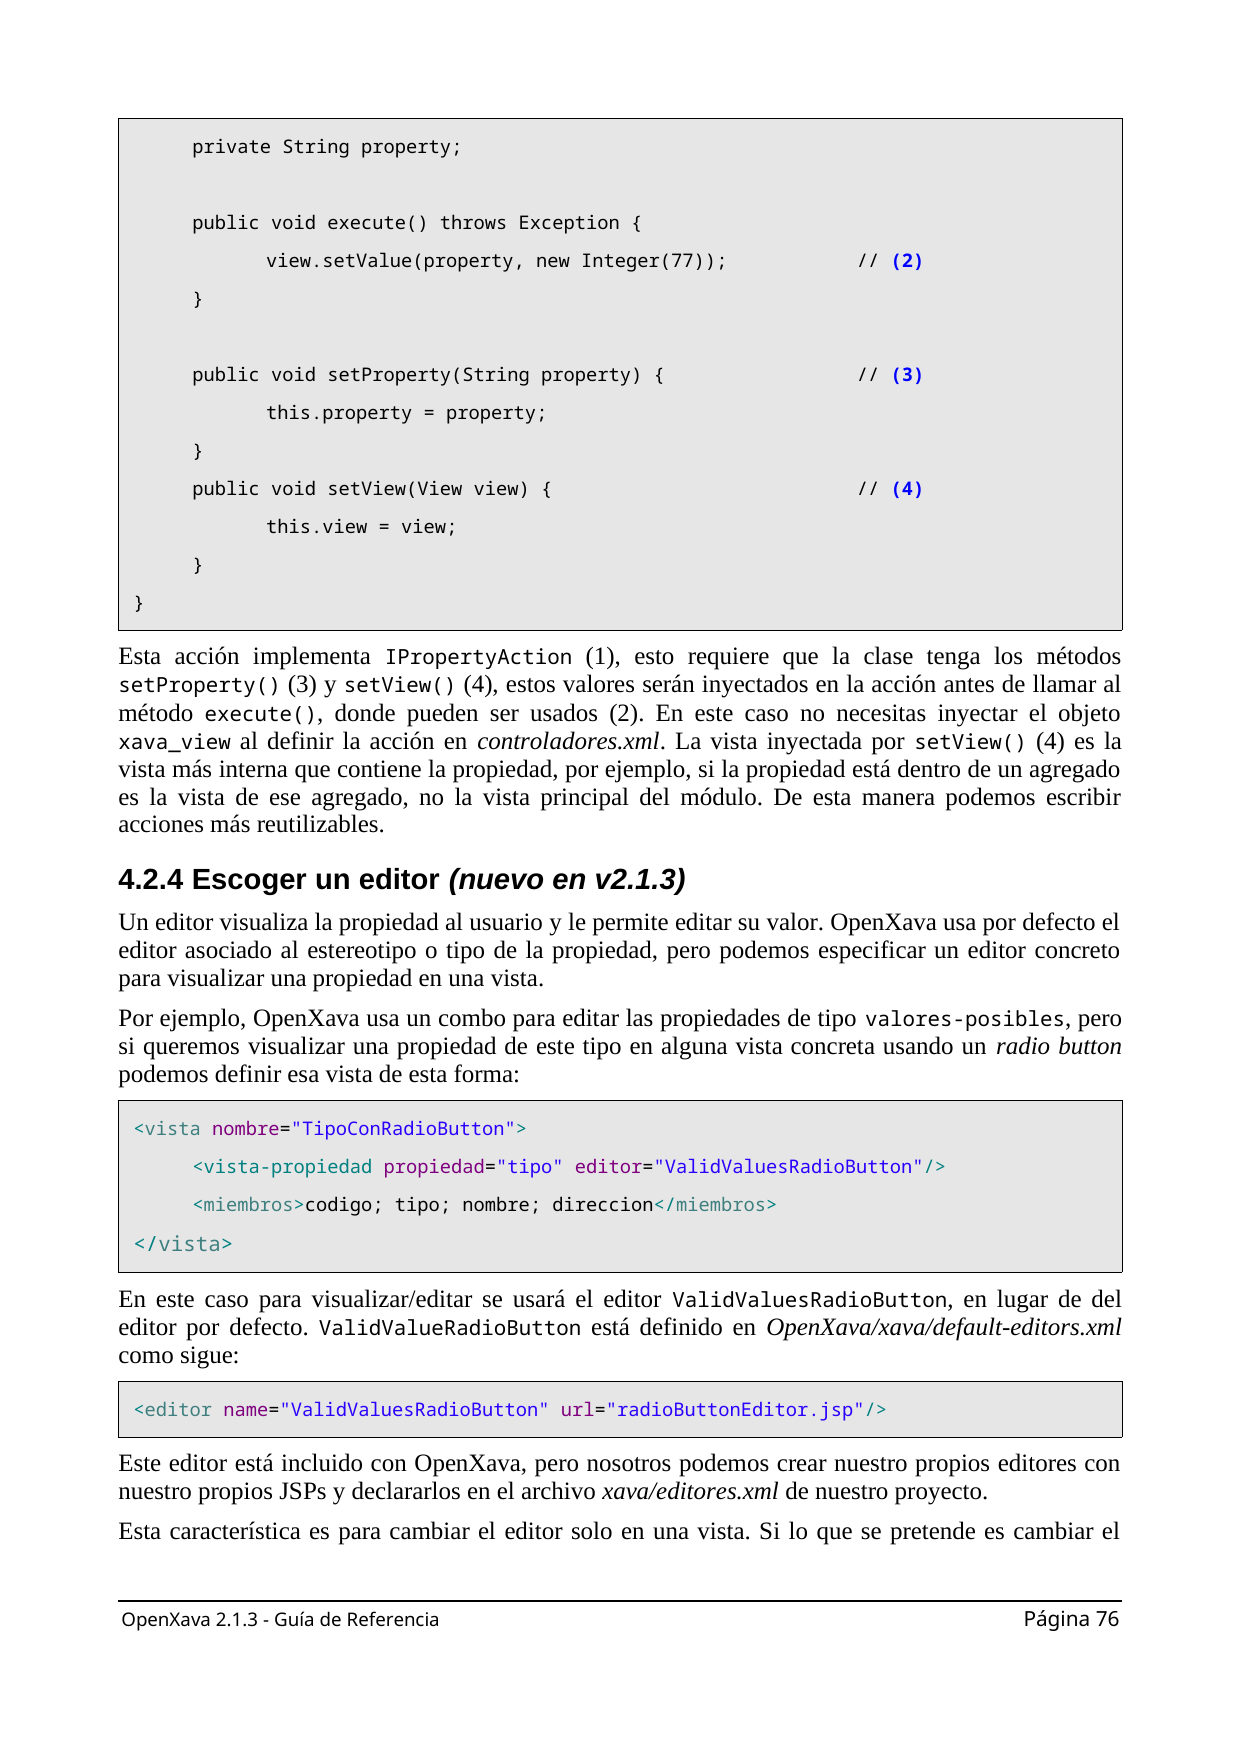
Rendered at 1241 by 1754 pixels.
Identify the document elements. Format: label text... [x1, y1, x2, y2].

text public void setProperty(String property) { // (3) [119, 346, 1122, 384]
text public void execute() throws Exception { [119, 194, 1122, 232]
text Un editor visualiza la propiedad al usuario y le permite editar su valor. OpenXava usa por defecto el editor asociado al estereotipo o tipo de la propiedad, pero podemos especificar un editor concreto para visualizar una propiedad en una vista. [118, 908, 1122, 992]
text view.setValue(property, new Integer(77)); // (2) [119, 232, 1122, 270]
text Por ejemplo, OpenXava usa un combo para editar las propiedades de tipo valores-posibles, pero si queremos visualizar una propiedad de este tipo en alguna vista concreta usando un radio button podemos definir esa vista de esta forma: [118, 1004, 1122, 1088]
text } [119, 422, 1122, 460]
text } [119, 536, 1122, 574]
subtitle Escoger un editor (nuevo en v2.1.3) [118, 863, 1122, 896]
text this.property = property; [119, 384, 1122, 422]
text } [119, 270, 1122, 308]
text } [119, 574, 1122, 630]
text public void setView(View view) { // (4) [119, 460, 1122, 498]
text Esta acción implementa IPropertyAction (1), esto requiere que la clase tenga los métodos setProperty() (3) y setView() (4), estos valores serán inyectados en la acción antes de llamar al método execute(), donde pueden ser usados (2). En este caso no necesitas inyectar el objeto xava_view al definir la acción en controladores.xml. La vista inyectada por setView() (4) es la vista más interna que contiene la propiedad, por ejemplo, si la propiedad está dentro de un agregado es la vista de ese agregado, no la vista principal del módulo. De esta manera podemos escribir acciones más reutilizables. [118, 642, 1122, 838]
text <editor name="ValidValuesRadioButton" url="radioButtonEditor.jsp"/> [119, 1382, 1122, 1437]
text Esta característica es para cambiar el editor solo en una vista. Si lo que se pretende es cambiar el [118, 1517, 1122, 1545]
text private String property; [119, 119, 1122, 156]
text <miembros>codigo; tipo; nombre; direccion</miembros> [119, 1176, 1122, 1214]
text <vista-propiedad propiedad="tipo" editor="ValidValuesRadioButton"/> [119, 1138, 1122, 1176]
text En este caso para visualizar/editar se usará el editor ValidValuesRadioButton, en lugar de del editor por defecto. ValidValueRadioButton está definido en OpenXava/xava/default-editors.xml como sigue: [118, 1285, 1122, 1369]
text this.view = view; [119, 498, 1122, 536]
text <vista nombre="TipoConRadioButton"> [119, 1101, 1122, 1138]
text Este editor está incluido con OpenXava, pero nosotros podemos crear nuestro propios editores con nuestro propios JSPs y declararlos en el archivo xava/editores.xml de nuestro proyecto. [118, 1449, 1122, 1505]
text </vista> [119, 1214, 1122, 1272]
